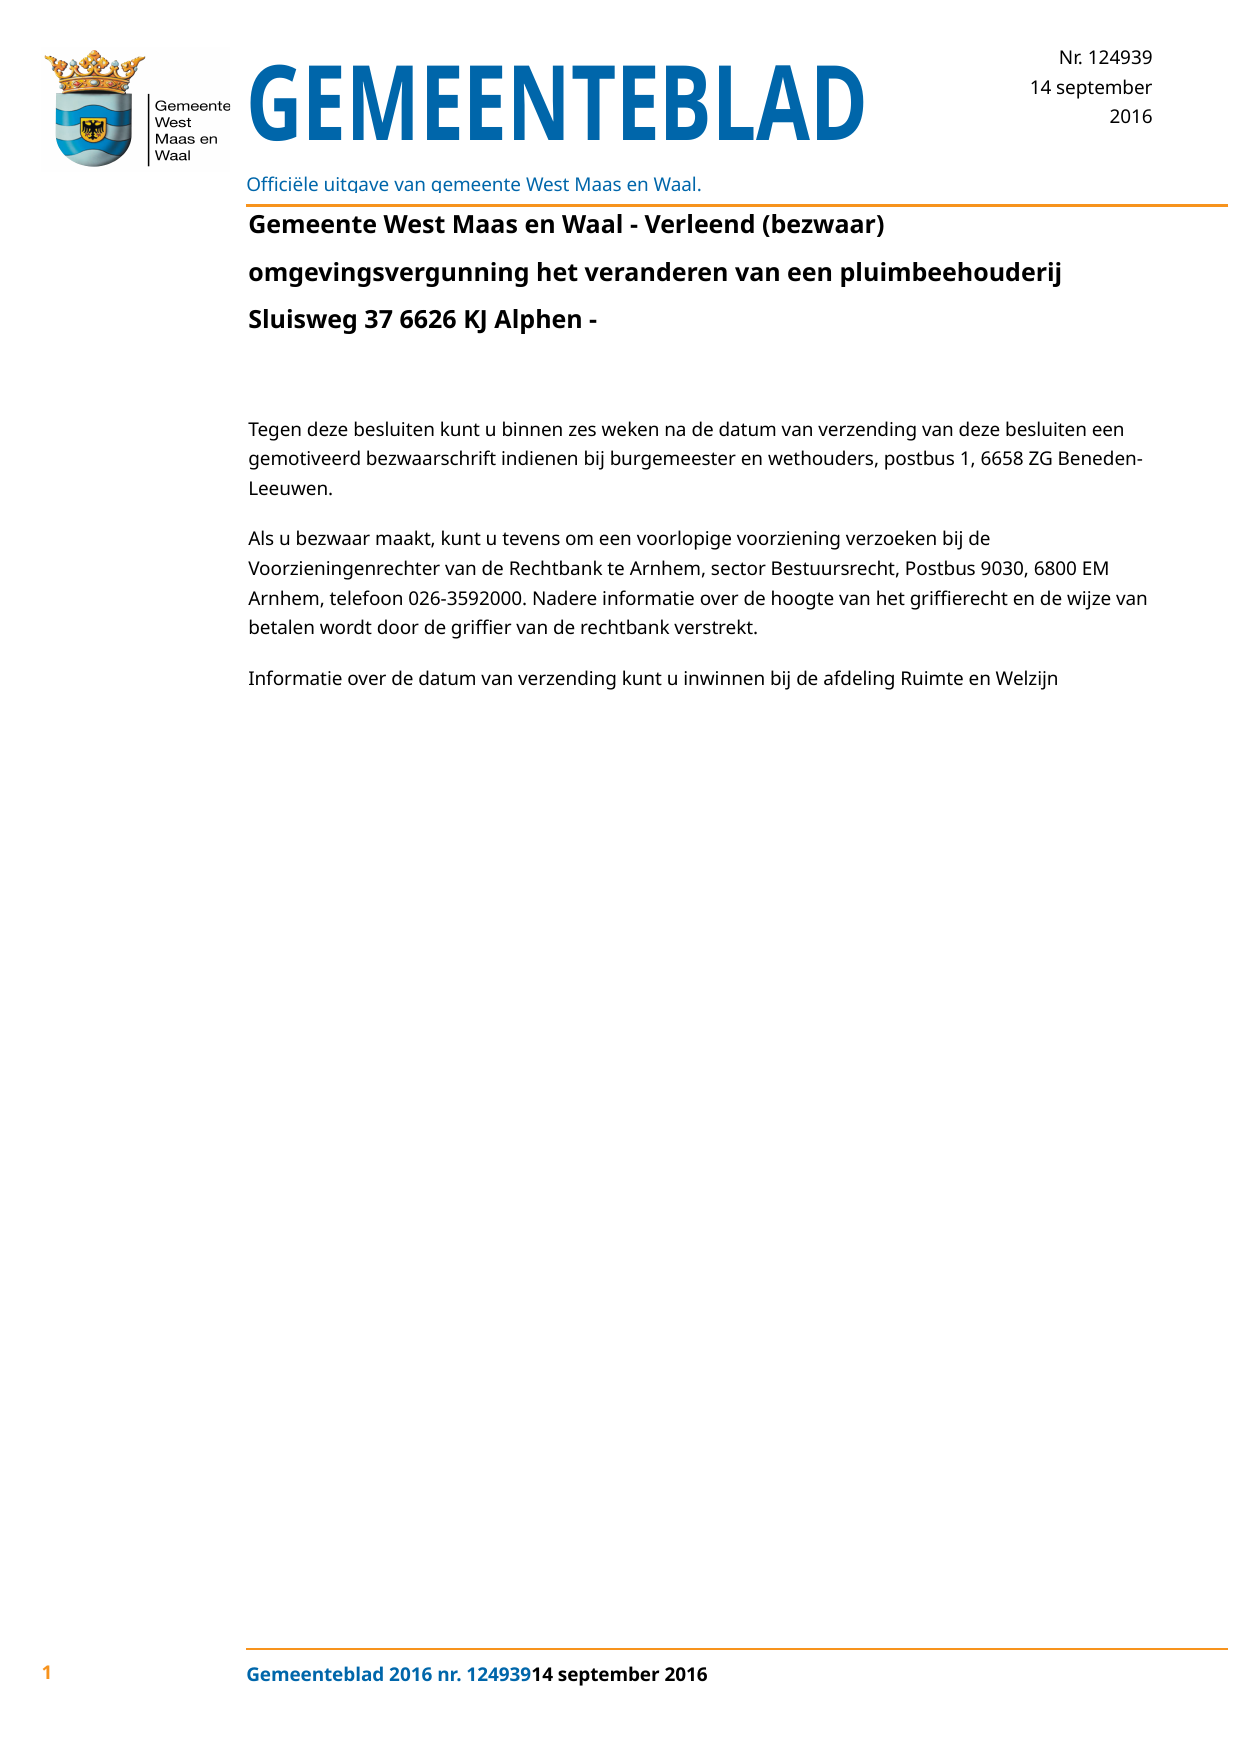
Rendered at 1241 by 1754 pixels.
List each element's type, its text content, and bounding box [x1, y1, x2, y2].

picture [41, 47, 231, 172]
text Gemeente West Maas en Waal - Verleend (bezwaar) omgevingsvergunning het veranderen van een pluimbeehouderij Sluisweg 37 6626 KJ Alphen - [248, 207, 1152, 336]
text Als u bezwaar maakt, kunt u tevens om een voorlopige voorziening verzoeken bij de Voorzieningenrechter van de Rechtbank te Arnhem, sector Bestuursrecht, Postbus 9030, 6800 EM Arnhem, telefoon 026-3592000. Nadere informatie over de hoogte van het griffierecht en de wijze van betalen wordt door de griffier van de rechtbank verstrekt. [248, 526, 1152, 640]
text Tegen deze besluiten kunt u binnen zes weken na de datum van verzending van deze besluiten een gemotiveerd bezwaarschrift indienen bij burgemeester en wethouders, postbus 1, 6658 ZG Beneden-Leeuwen. [248, 416, 1152, 501]
text Informatie over de datum van verzending kunt u inwinnen bij de afdeling Ruimte en Welzijn [248, 665, 1152, 690]
